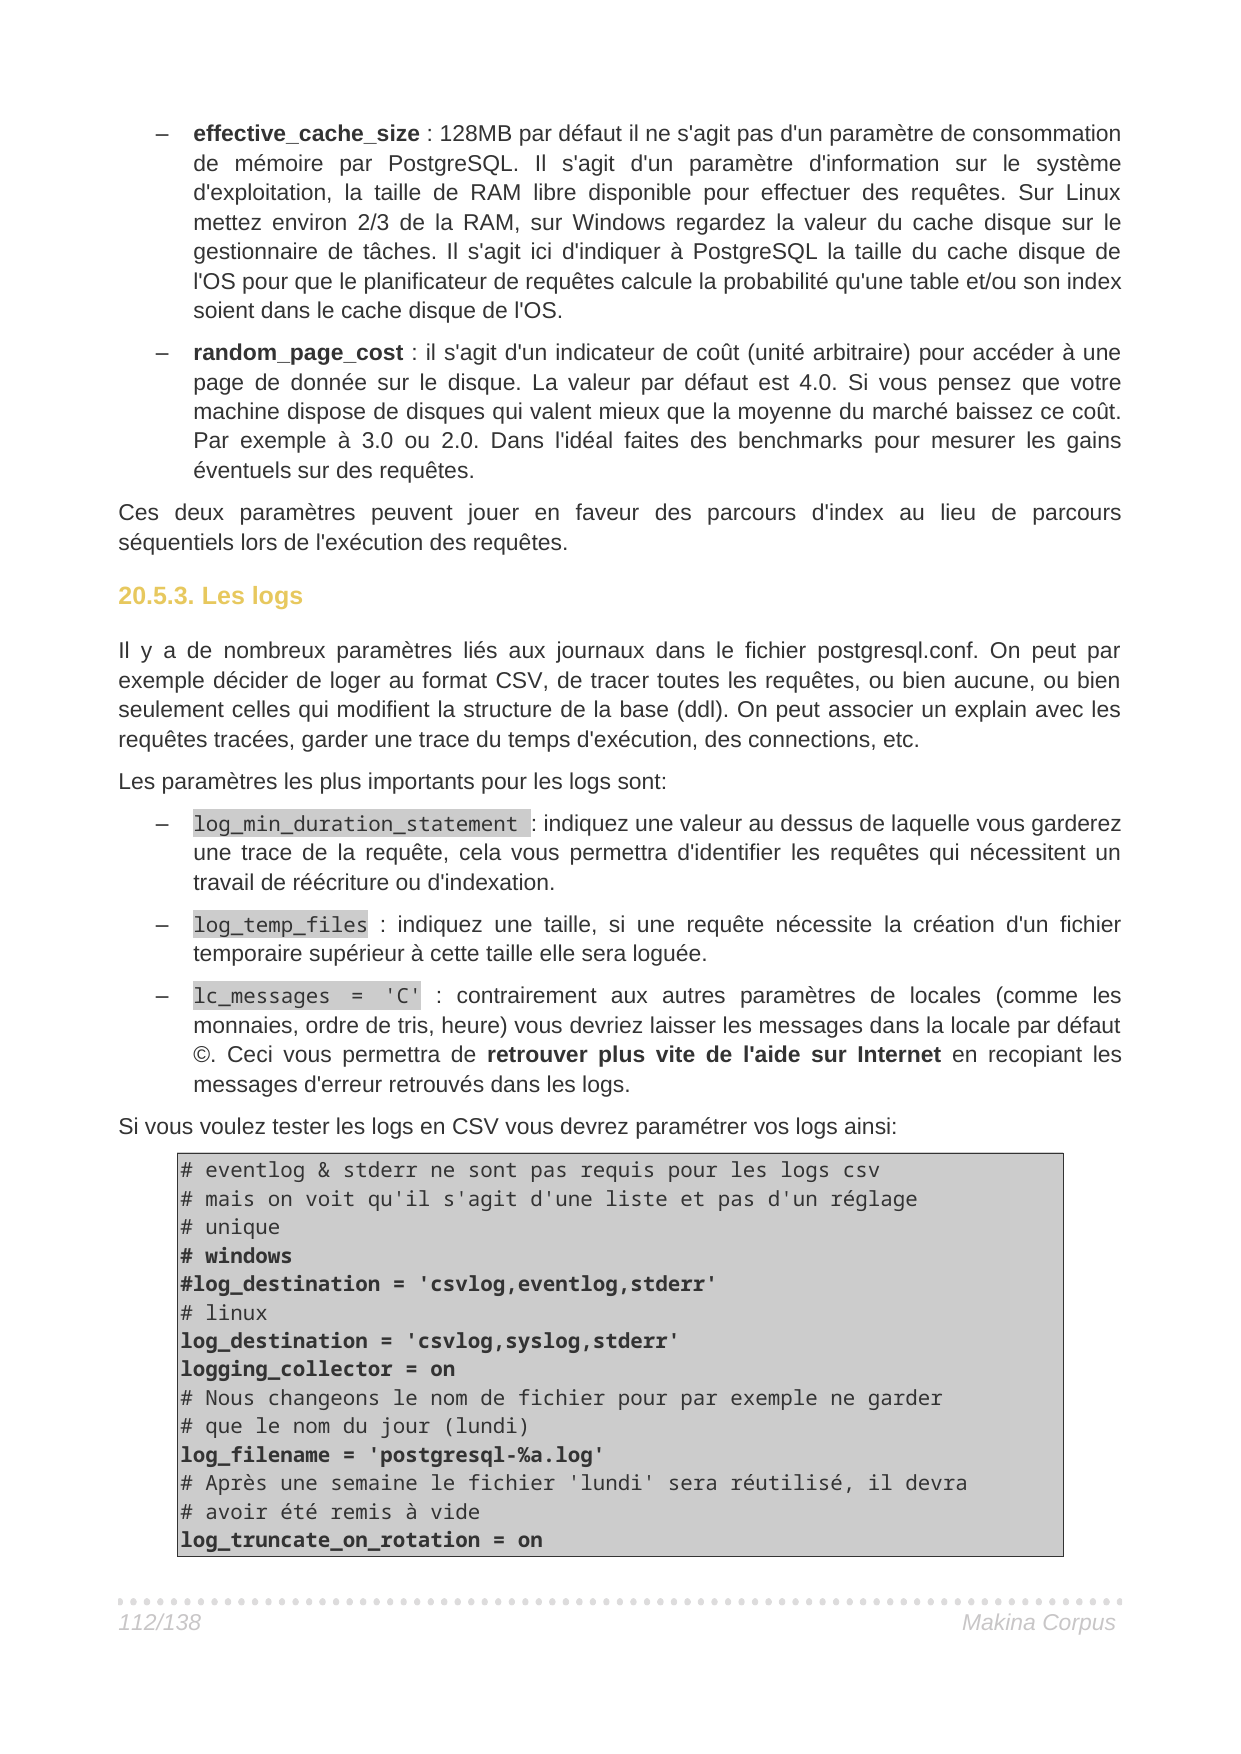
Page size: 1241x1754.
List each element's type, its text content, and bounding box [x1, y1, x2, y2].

list log_temp_files : indiquez une taille, si une requête nécessite la création d'un fichier temporaire supérieur à cette taille elle sera loguée. [156, 909, 1122, 968]
text Il y a de nombreux paramètres liés aux journaux dans le fichier postgresql.conf. On peut par exemple décider de loger au format CSV, de tracer toutes les requêtes, ou bien aucune, ou bien seulement celles qui modifient la structure de la base (ddl). On peut associer un explain avec les requêtes tracées, garder une trace du temps d'exécution, des connections, etc. [118, 635, 1122, 753]
text # eventlog & stderr ne sont pas requis pour les logs csv [178, 1154, 1063, 1181]
list lc_messages = 'C' : contrairement aux autres paramètres de locales (comme les monnaies, ordre de tris, heure) vous devriez laisser les messages dans la locale par défaut ©. Ceci vous permettra de retrouver plus vite de l'aide sur Internet en recopiant les messages d'erreur retrouvés dans les logs. [156, 980, 1122, 1098]
list random_page_cost : il s'agit d'un indicateur de coût (unité arbitraire) pour accéder à une page de donnée sur le disque. La valeur par défaut est 4.0. Si vous pensez que votre machine dispose de disques qui valent mieux que la moyenne du marché baissez ce coût. Par exemple à 3.0 ou 2.0. Dans l'idéal faites des benchmarks pour mesurer les gains éventuels sur des requêtes. [156, 337, 1122, 484]
text #log_destination = 'csvlog,eventlog,stderr' [178, 1266, 1063, 1295]
text Les paramètres les plus importants pour les logs sont: [118, 766, 1122, 795]
text Si vous voulez tester les logs en CSV vous devrez paramétrer vos logs ainsi: [118, 1111, 1122, 1140]
text log_destination = 'csvlog,syslog,stderr' [178, 1323, 1063, 1352]
text logging_collector = on [178, 1352, 1063, 1380]
text log_filename = 'postgresql-%a.log' [178, 1437, 1063, 1465]
text # linux [178, 1295, 1063, 1323]
text # windows [178, 1238, 1063, 1266]
picture [118, 1593, 1123, 1610]
text # unique [178, 1209, 1063, 1238]
text # mais on voit qu'il s'agit d'une liste et pas d'un réglage [178, 1181, 1063, 1209]
text log_truncate_on_rotation = on [178, 1522, 1063, 1556]
subtitle Les logs [118, 581, 1122, 610]
text # Après une semaine le fichier 'lundi' sera réutilisé, il devra [178, 1465, 1063, 1494]
list log_min_duration_statement : indiquez une valeur au dessus de laquelle vous garderez une trace de la requête, cela vous permettra d'identifier les requêtes qui nécessitent un travail de réécriture ou d'indexation. [156, 808, 1122, 896]
text # que le nom du jour (lundi) [178, 1408, 1063, 1437]
text # avoir été remis à vide [178, 1494, 1063, 1522]
list effective_cache_size : 128MB par défaut il ne s'agit pas d'un paramètre de consommation de mémoire par PostgreSQL. Il s'agit d'un paramètre d'information sur le système d'exploitation, la taille de RAM libre disponible pour effectuer des requêtes. Sur Linux mettez environ 2/3 de la RAM, sur Windows regardez la valeur du cache disque sur le gestionnaire de tâches. Il s'agit ici d'indiquer à PostgreSQL la taille du cache disque de l'OS pour que le planificateur de requêtes calcule la probabilité qu'une table et/ou son index soient dans le cache disque de l'OS. [156, 118, 1122, 324]
text Ces deux paramètres peuvent jouer en faveur des parcours d'index au lieu de parcours séquentiels lors de l'exécution des requêtes. [118, 497, 1122, 556]
text # Nous changeons le nom de fichier pour par exemple ne garder [178, 1380, 1063, 1408]
